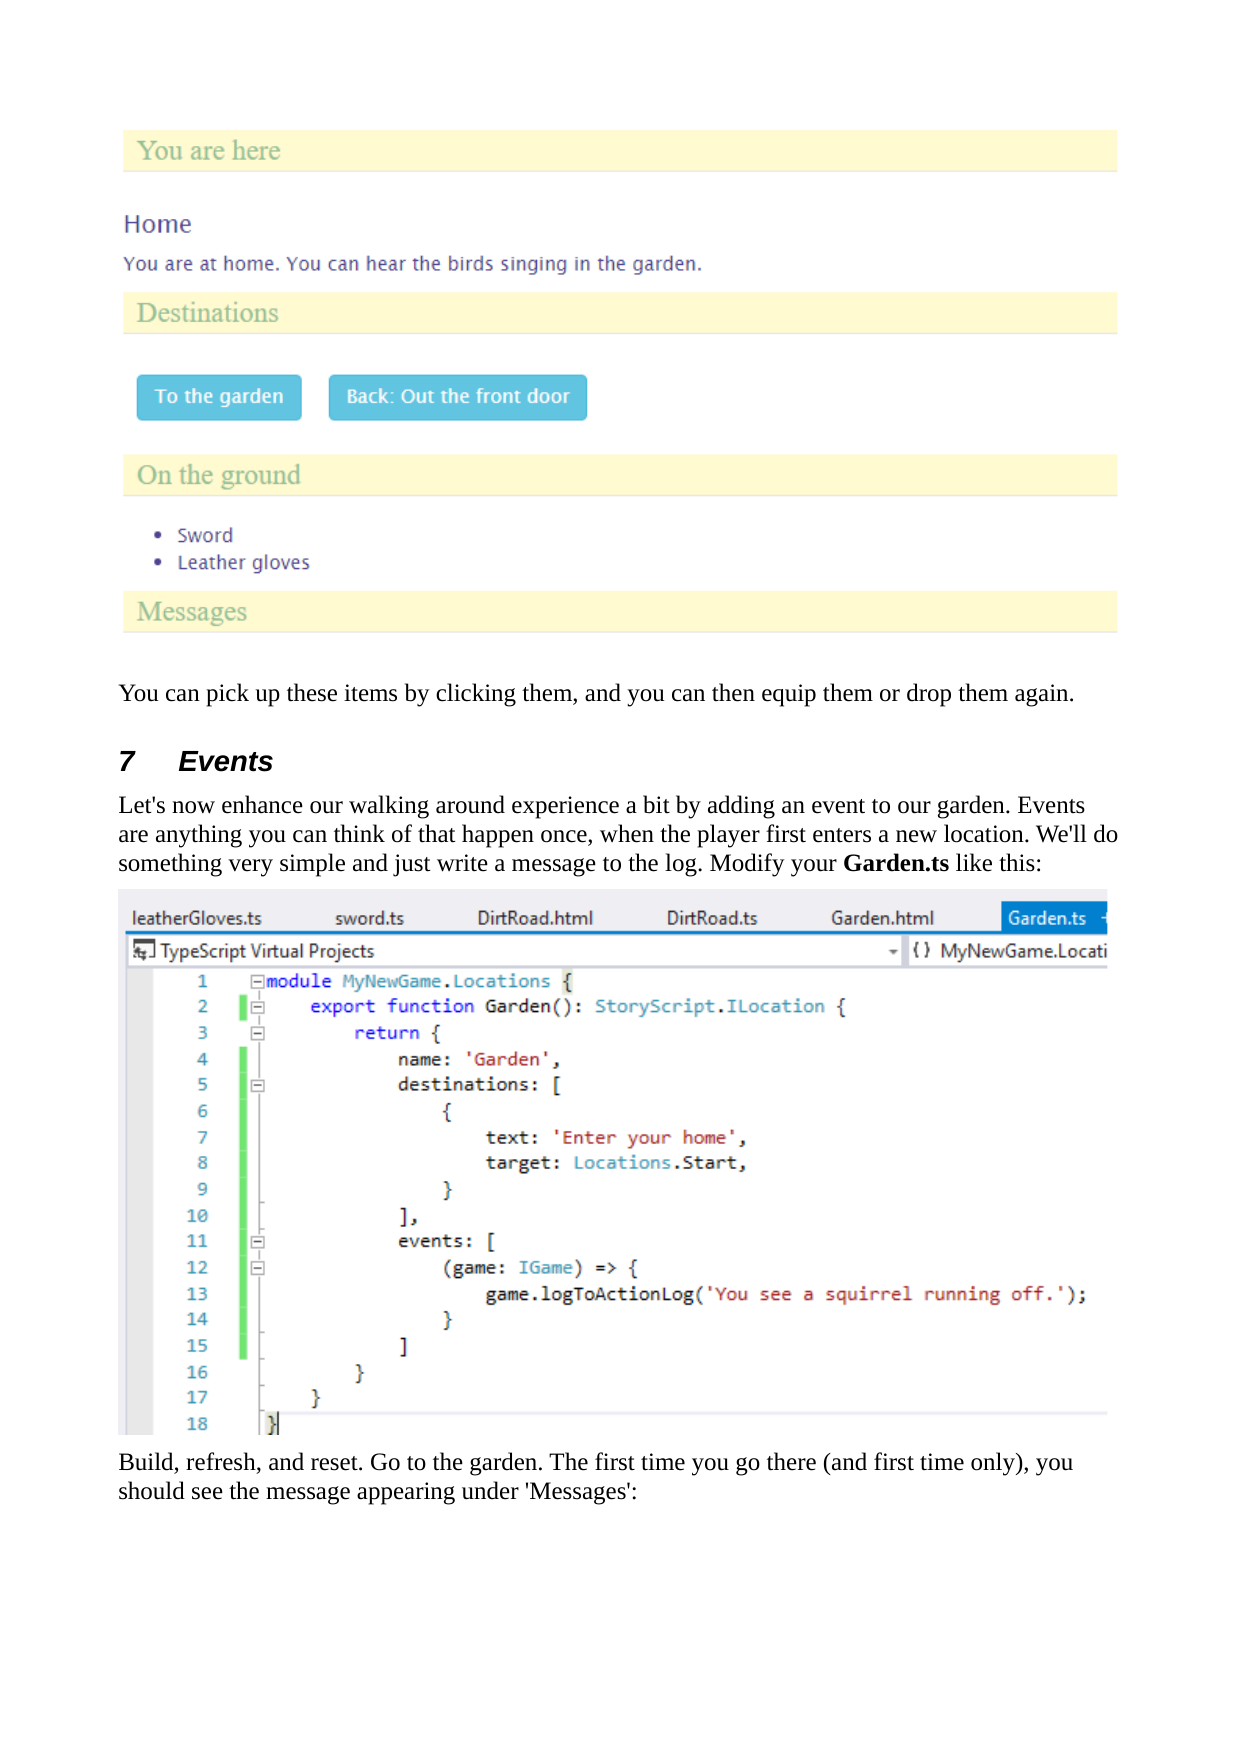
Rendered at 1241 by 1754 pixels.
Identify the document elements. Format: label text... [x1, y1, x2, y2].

picture [118, 889, 1108, 1435]
text You can pick up these items by clicking them, and you can then equip them or drop them again. [118, 678, 1122, 707]
text Let's now enhance our walking around experience a bit by adding an event to our garden. Events are anything you can think of that happen once, when the player first enters a new location. We'll do something very simple and just write a message to the log. Modify your Garden.ts like this: [118, 791, 1122, 877]
text Build, refresh, and reset. Go to the garden. The first time you go there (and first time only), you should see the message appearing under 'Messages': [118, 1447, 1122, 1505]
picture [118, 118, 1123, 637]
subtitle Events [118, 744, 1122, 778]
